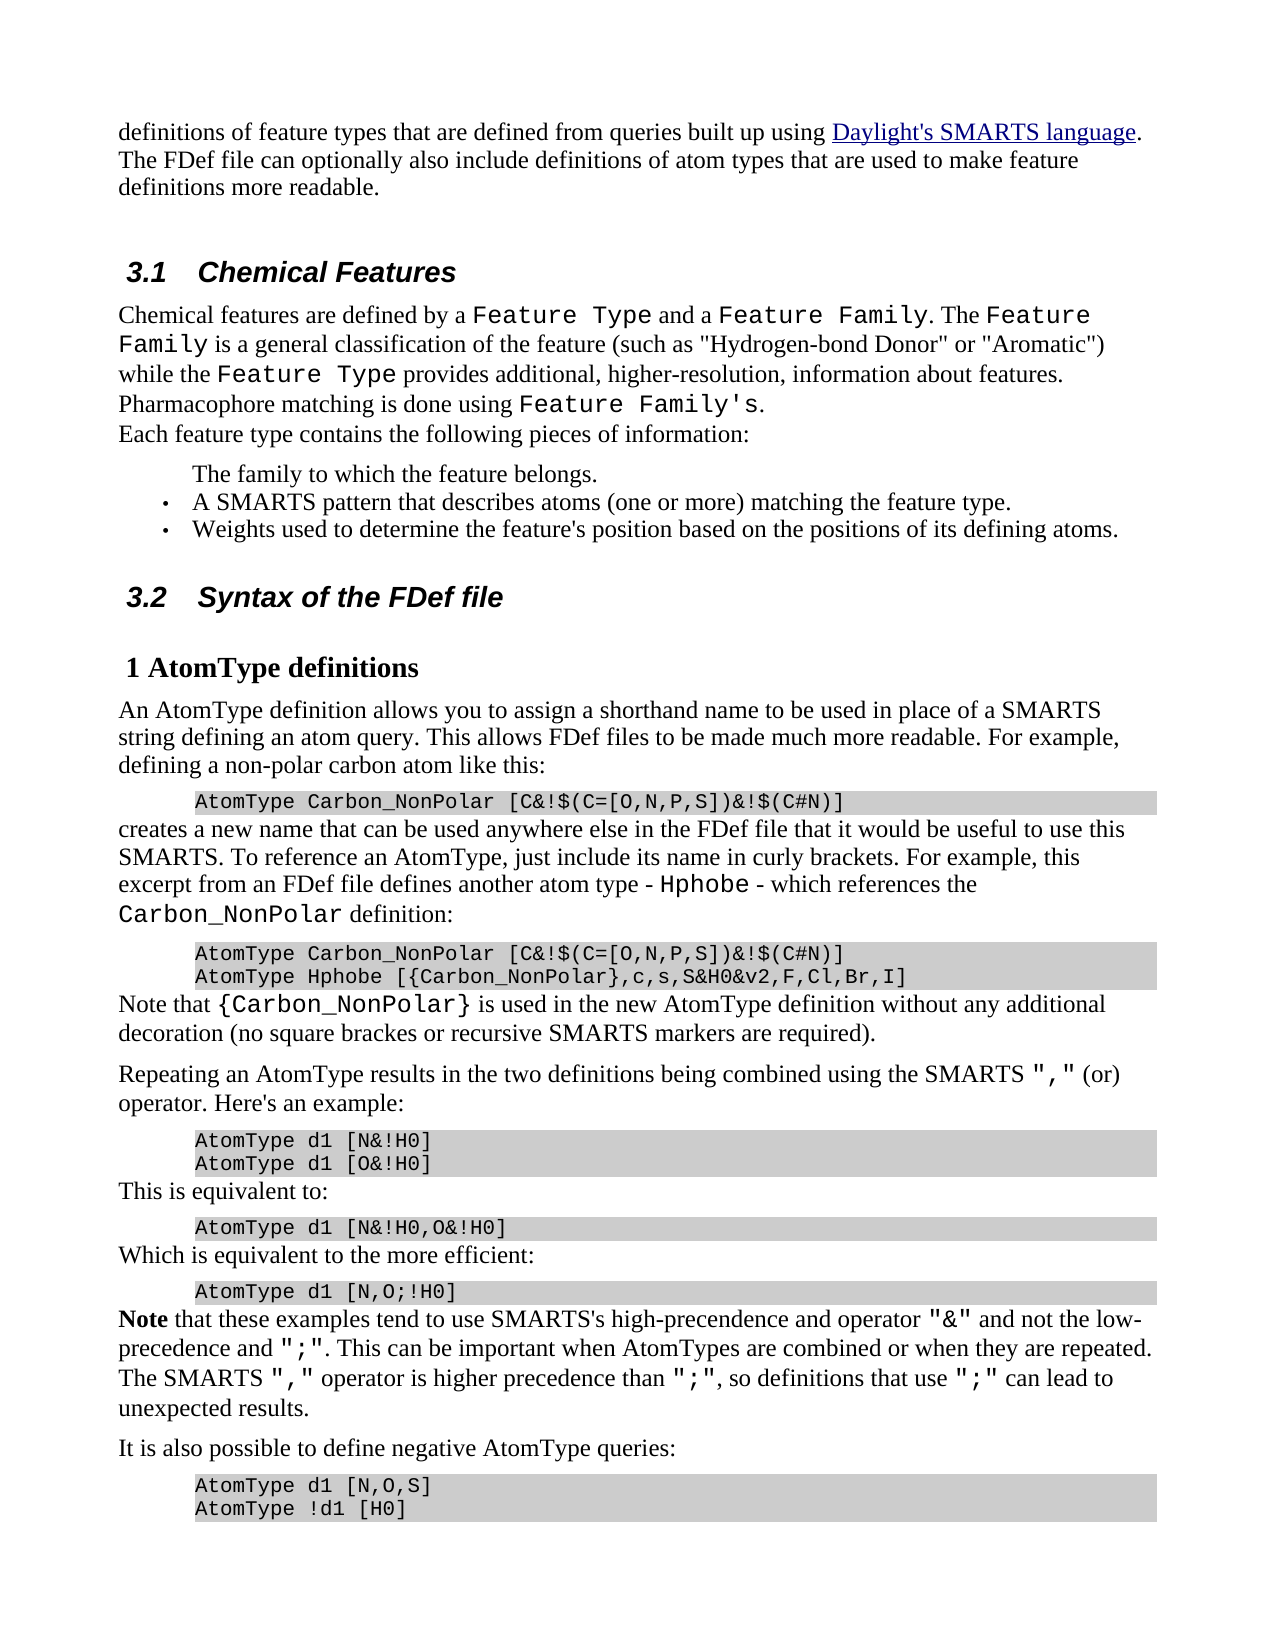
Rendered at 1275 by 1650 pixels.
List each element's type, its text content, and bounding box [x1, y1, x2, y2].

list Weights used to determine the feature's position based on the positions of its defining atoms. [162, 516, 1157, 543]
text Note that these examples tend to use SMARTS's high-precendence and operator "&" and not the low-precedence and ";". This can be important when AtomTypes are combined or when they are repeated. The SMARTS "," operator is higher precedence than ";", so definitions that use ";" can lead to unexpected results. [118, 1305, 1157, 1422]
text This is equivalent to: [118, 1177, 1157, 1205]
text creates a new name that can be used anywhere else in the FDef file that it would be useful to use this SMARTS. To reference an AtomType, just include its name in curly brackets. For example, this excerpt from an FDef file defines another atom type - Hphobe - which references the Carbon_NonPolar definition: [118, 815, 1157, 930]
subtitle Syntax of the FDef file [118, 581, 1157, 613]
text Chemical features are defined by a Feature Type and a Feature Family. The Feature Family is a general classification of the feature (such as "Hydrogen-bond Donor" or "Aromatic") while the Feature Type provides additional, higher-resolution, information about features. Pharmacophore matching is done using Feature Family's. Each feature type contains the following pieces of information: [118, 301, 1157, 448]
text AtomType Hphobe [{Carbon_NonPolar},c,s,S&H0&v2,F,Cl,Br,I] [195, 966, 1157, 990]
text AtomType d1 [N&!H0,O&!H0] [195, 1217, 1157, 1241]
list The family to which the feature belongs. [162, 460, 1157, 488]
text AtomType Carbon_NonPolar [C&!$(C=[O,N,P,S])&!$(C#N)] [195, 942, 1157, 966]
list A SMARTS pattern that describes atoms (one or more) matching the feature type. [162, 488, 1157, 516]
subtitle AtomType definitions [118, 651, 1157, 683]
text AtomType Carbon_NonPolar [C&!$(C=[O,N,P,S])&!$(C#N)] [195, 791, 1157, 815]
text Note that {Carbon_NonPolar} is used in the new AtomType definition without any additional decoration (no square brackes or recursive SMARTS markers are required). [118, 990, 1157, 1047]
text AtomType d1 [N,O,S] [195, 1474, 1157, 1498]
text An AtomType definition allows you to assign a shorthand name to be used in place of a SMARTS string defining an atom query. This allows FDef files to be made much more readable. For example, defining a non-polar carbon atom like this: [118, 696, 1157, 779]
text AtomType d1 [N&!H0] [195, 1130, 1157, 1153]
text AtomType d1 [N,O;!H0] [195, 1281, 1157, 1305]
text Which is equivalent to the more efficient: [118, 1241, 1157, 1269]
text It is also possible to define negative AtomType queries: [118, 1434, 1157, 1462]
text AtomType !d1 [H0] [195, 1498, 1157, 1522]
text AtomType d1 [O&!H0] [195, 1153, 1157, 1177]
text Repeating an AtomType results in the two definitions being combined using the SMARTS "," (or) operator. Here's an example: [118, 1060, 1157, 1117]
subtitle Chemical Features [118, 256, 1157, 288]
text definitions of feature types that are defined from queries built up using Daylight's SMARTS language. The FDef file can optionally also include definitions of atom types that are used to make feature definitions more readable. [118, 118, 1157, 201]
